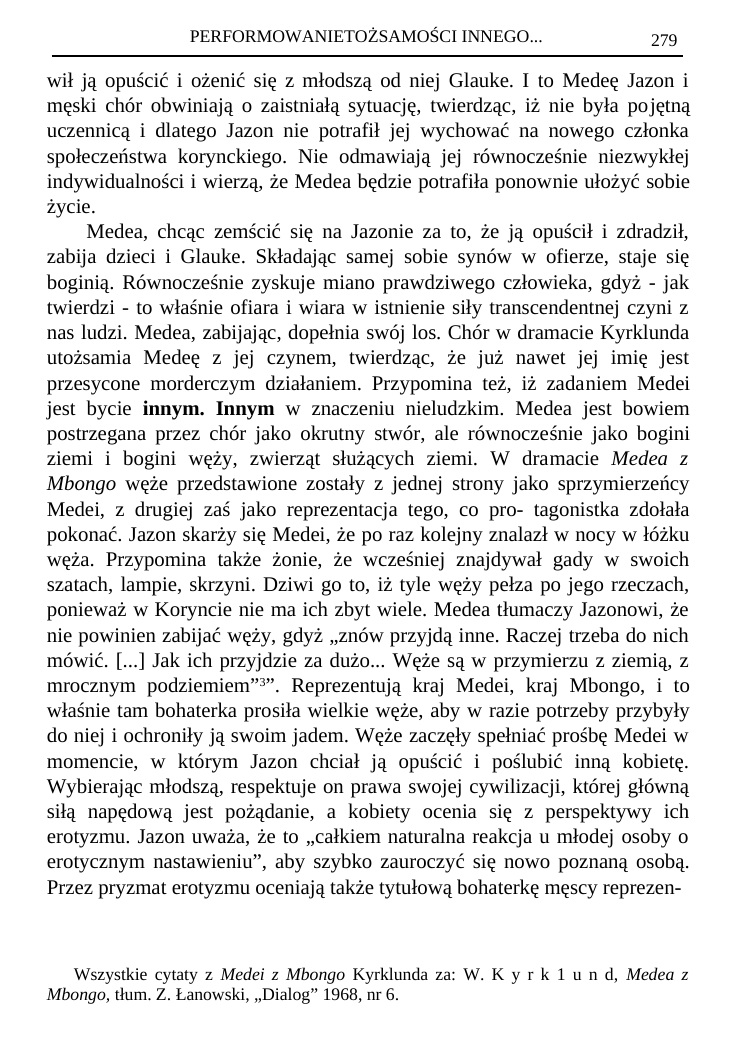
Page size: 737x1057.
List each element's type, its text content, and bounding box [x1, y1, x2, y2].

text wił ją opuścić i ożenić się z młodszą od niej Glauke. I to Medeę Jazon i męski chór obwiniają o zaistniałą sytuację, twierdząc, iż nie była po­jętną uczennicą i dlatego Jazon nie potrafił jej wychować na nowego członka społeczeństwa korynckiego. Nie odmawiają jej równocześnie niezwykłej indywidualności i wierzą, że Medea będzie potrafiła ponow­nie ułożyć sobie życie. [47, 68, 690, 218]
text PERFORMOWANIETOŻSAMOŚCI INNEGO... [174, 26, 558, 46]
text Medea, chcąc zemścić się na Jazonie za to, że ją opuścił i zdradził, zabija dzieci i Glauke. Składając samej sobie synów w ofierze, staje się boginią. Równocześnie zyskuje miano prawdziwego człowieka, gdyż - jak twierdzi - to właśnie ofiara i wiara w istnienie siły transcendentnej czyni z nas ludzi. Medea, zabijając, dopełnia swój los. Chór w dramacie Kyrklunda utożsamia Medeę z jej czynem, twierdząc, że już nawet jej imię jest przesycone morderczym działaniem. Przypomina też, iż zada­niem Medei jest bycie innym. Innym w znaczeniu nieludzkim. Medea jest bowiem postrzegana przez chór jako okrutny stwór, ale równocze­śnie jako bogini ziemi i bogini węży, zwierząt służących ziemi. W dra­macie Medea z Mbongo węże przedstawione zostały z jednej strony jako sprzymierzeńcy Medei, z drugiej zaś jako reprezentacja tego, co pro- tagonistka zdołała pokonać. Jazon skarży się Medei, że po raz kolejny znalazł w nocy w łóżku węża. Przypomina także żonie, że wcześniej znajdywał gady w swoich szatach, lampie, skrzyni. Dziwi go to, iż tyle węży pełza po jego rzeczach, ponieważ w Koryncie nie ma ich zbyt wiele. Medea tłumaczy Jazonowi, że nie powinien zabijać węży, gdyż „znów przyjdą inne. Raczej trzeba do nich mówić. [...] Jak ich przyjdzie za dużo... Węże są w przymierzu z ziemią, z mrocznym podziemiem”3”. Reprezentują kraj Medei, kraj Mbongo, i to właśnie tam bohaterka pro­siła wielkie węże, aby w razie potrzeby przybyły do niej i ochroniły ją swoim jadem. Węże zaczęły spełniać prośbę Medei w momencie, w któ­rym Jazon chciał ją opuścić i poślubić inną kobietę. Wybierając młodszą, respektuje on prawa swojej cywilizacji, której główną siłą napędową jest pożądanie, a kobiety ocenia się z perspektywy ich erotyzmu. Jazon uważa, że to „całkiem naturalna reakcja u młodej osoby o erotycznym nastawieniu”, aby szybko zauroczyć się nowo poznaną osobą. Przez pryzmat erotyzmu oceniają także tytułową bohaterkę męscy reprezen- [47, 219, 690, 899]
text Wszystkie cytaty z Medei z Mbongo Kyrklunda za: W. K y r k 1 u n d, Medea z Mbongo, tłum. Z. Łanowski, „Dialog” 1968, nr 6. [47, 963, 690, 1004]
text 279 [651, 29, 685, 50]
